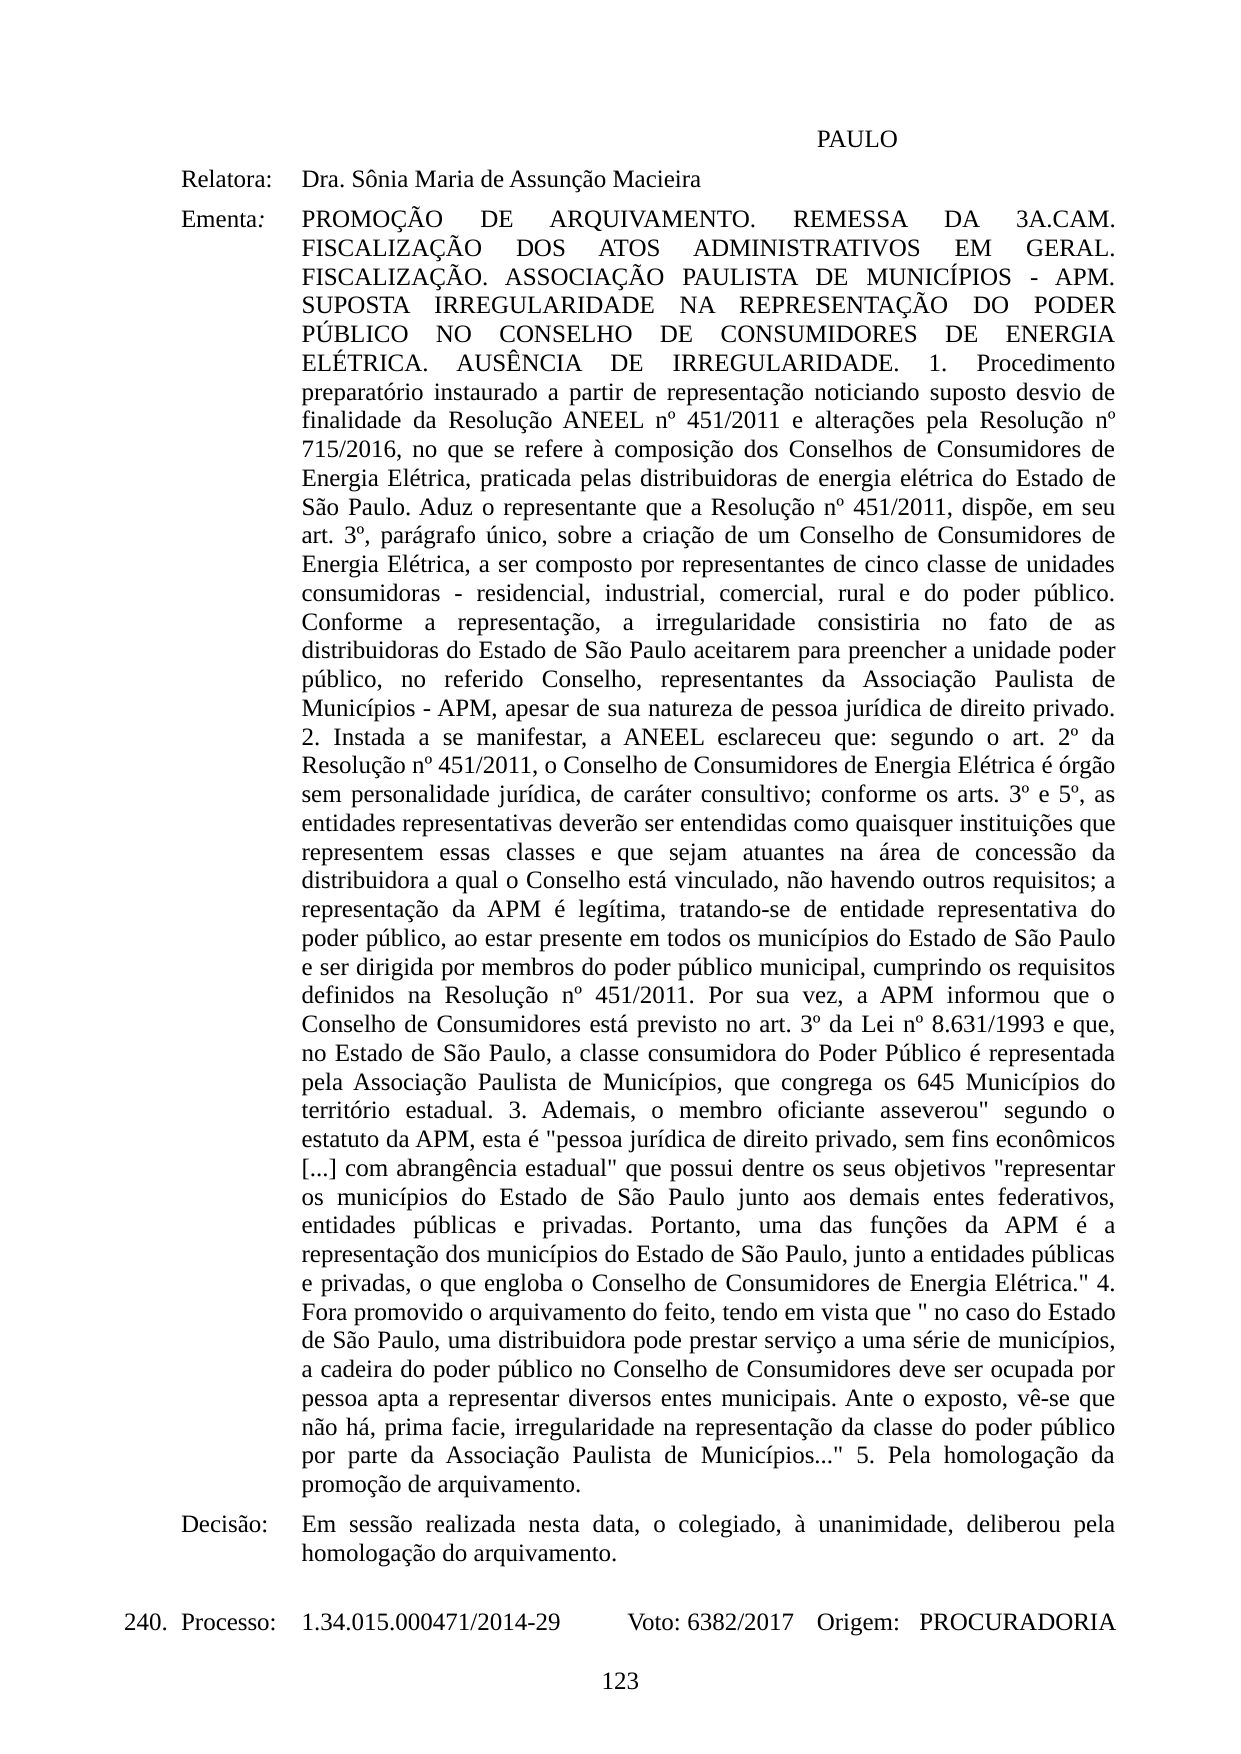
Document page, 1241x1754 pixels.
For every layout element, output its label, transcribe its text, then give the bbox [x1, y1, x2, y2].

table_header [296, 118, 621, 158]
table_cell [118, 1504, 175, 1573]
table_header [118, 118, 175, 158]
table_cell PROMOÇÃO DE ARQUIVAMENTO. REMESSA DA 3A.CAM. FISCALIZAÇÃO DOS ATOS ADMINISTRATIVOS EM GERAL. FISCALIZAÇÃO. ASSOCIAÇÃO PAULISTA DE MUNICÍPIOS - APM. SUPOSTA IRREGULARIDADE NA REPRESENTAÇÃO DO PODER PÚBLICO NO CONSELHO DE CONSUMIDORES DE ENERGIA ELÉTRICA. AUSÊNCIA DE IRREGULARIDADE. 1. Procedimento preparatório instaurado a partir de representação noticiando suposto desvio de finalidade da Resolução ANEEL nº 451/2011 e alterações pela Resolução nº 715/2016, no que se refere à composição dos Conselhos de Consumidores de Energia Elétrica, praticada pelas distribuidoras de energia elétrica do Estado de São Paulo. Aduz o representante que a Resolução nº 451/2011, dispõe, em seu art. 3º, parágrafo único, sobre a criação de um Conselho de Consumidores de Energia Elétrica, a ser composto por representantes de cinco classe de unidades consumidoras - residencial, industrial, comercial, rural e do poder público. Conforme a representação, a irregularidade consistiria no fato de as distribuidoras do Estado de São Paulo aceitarem para preencher a unidade poder público, no referido Conselho, representantes da Associação Paulista de Municípios - APM, apesar de sua natureza de pessoa jurídica de direito privado. 2. Instada a se manifestar, a ANEEL esclareceu que: segundo o art. 2º da Resolução nº 451/2011, o Conselho de Consumidores de Energia Elétrica é órgão sem personalidade jurídica, de caráter consultivo; conforme os arts. 3º e 5º, as entidades representativas deverão ser entendidas como quaisquer instituições que representem essas classes e que sejam atuantes na área de concessão da distribuidora a qual o Conselho está vinculado, não havendo outros requisitos; a representação da APM é legítima, tratando-se de entidade representativa do poder público, ao estar presente em todos os municípios do Estado de São Paulo e ser dirigida por membros do poder público municipal, cumprindo os requisitos definidos na Resolução nº 451/2011. Por sua vez, a APM informou que o Conselho de Consumidores está previsto no art. 3º da Lei nº 8.631/1993 e que, no Estado de São Paulo, a classe consumidora do Poder Público é representada pela Associação Paulista de Municípios, que congrega os 645 Municípios do território estadual. 3. Ademais, o membro oficiante asseverou" segundo o estatuto da APM, esta é "pessoa jurídica de direito privado, sem fins econômicos [...] com abrangência estadual" que possui dentre os seus objetivos "representar os municípios do Estado de São Paulo junto aos demais entes federativos, entidades públicas e privadas. Portanto, uma das funções da APM é a representação dos municípios do Estado de São Paulo, junto a entidades públicas e privadas, o que engloba o Conselho de Consumidores de Energia Elétrica." 4. Fora promovido o arquivamento do feito, tendo em vista que " no caso do Estado de São Paulo, uma distribuidora pode prestar serviço a uma série de municípios, a cadeira do poder público no Conselho de Consumidores deve ser ocupada por pessoa apta a representar diversos entes municipais. Ante o exposto, vê-se que não há, prima facie, irregularidade na representação da classe do poder público por parte da Associação Paulista de Municípios..." 5. Pela homologação da promoção de arquivamento. [296, 199, 1122, 1504]
table_cell Em sessão realizada nesta data, o colegiado, à unanimidade, deliberou pela homologação do arquivamento. [296, 1504, 1122, 1573]
table_header [621, 118, 811, 158]
table_cell Decisão: [175, 1504, 296, 1573]
table_header 240. [118, 1601, 175, 1642]
table_header Origem: PROCURADORIA [811, 1601, 1122, 1642]
table_header PAULO [811, 118, 1122, 158]
table_header 1.34.015.000471/2014-29 [296, 1601, 621, 1642]
table_cell Dra. Sônia Maria de Assunção Macieira [296, 158, 1122, 198]
table_header Voto: 6382/2017 [621, 1601, 811, 1642]
table_cell [118, 199, 175, 1504]
table_cell [118, 158, 175, 198]
table_cell Relatora: [175, 158, 296, 198]
table_header [175, 118, 296, 158]
table_header Processo: [175, 1601, 296, 1642]
table_cell Ementa: [175, 199, 296, 1504]
